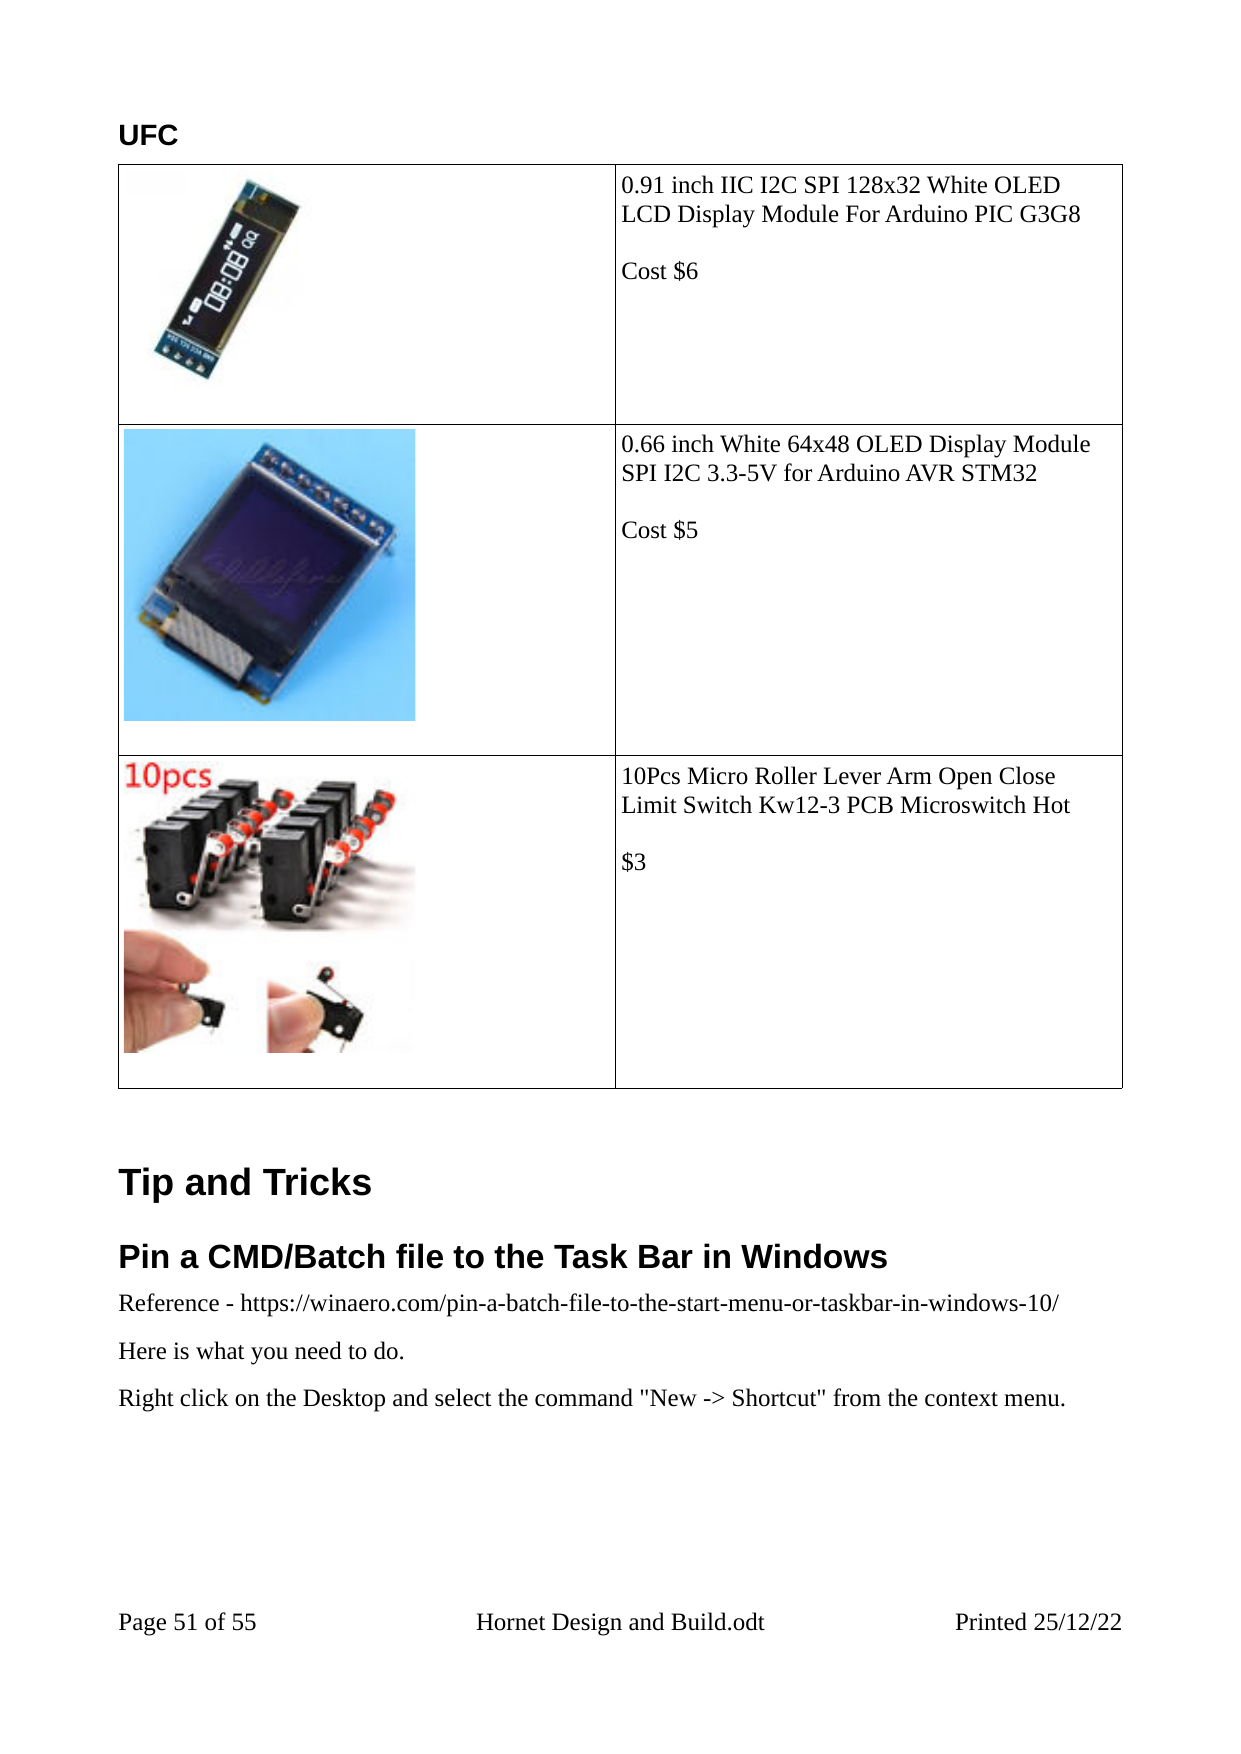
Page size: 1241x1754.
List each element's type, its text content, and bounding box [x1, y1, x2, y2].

table_cell [119, 425, 615, 755]
subtitle Pin a CMD/Batch file to the Task Bar in Windows [118, 1237, 1122, 1276]
picture [123, 761, 416, 1053]
picture [123, 170, 343, 389]
table_cell 10Pcs Micro Roller Lever Arm Open Close Limit Switch Kw12-3 PCB Microswitch Hot $3 [616, 756, 1122, 1087]
table_cell 0.66 inch White 64x48 OLED Display Module SPI I2C 3.3-5V for Arduino AVR STM32 Cost $5 [616, 425, 1122, 755]
text Right click on the Desktop and select the command "New -> Shortcut" from the context menu. [118, 1383, 1122, 1412]
text Here is what you need to do. [118, 1336, 1122, 1364]
picture [123, 429, 416, 721]
subtitle Tip and Tricks [118, 1160, 1122, 1204]
table_cell [119, 756, 615, 1087]
table_header 0.91 inch IIC I2C SPI 128x32 White OLED LCD Display Module For Arduino PIC G3G8 Cost $6 [616, 165, 1122, 423]
text Reference - https://winaero.com/pin-a-batch-file-to-the-start-menu-or-taskbar-in-windows-10/ [118, 1288, 1122, 1317]
subtitle UFC [118, 118, 1122, 152]
table_header [119, 165, 615, 423]
